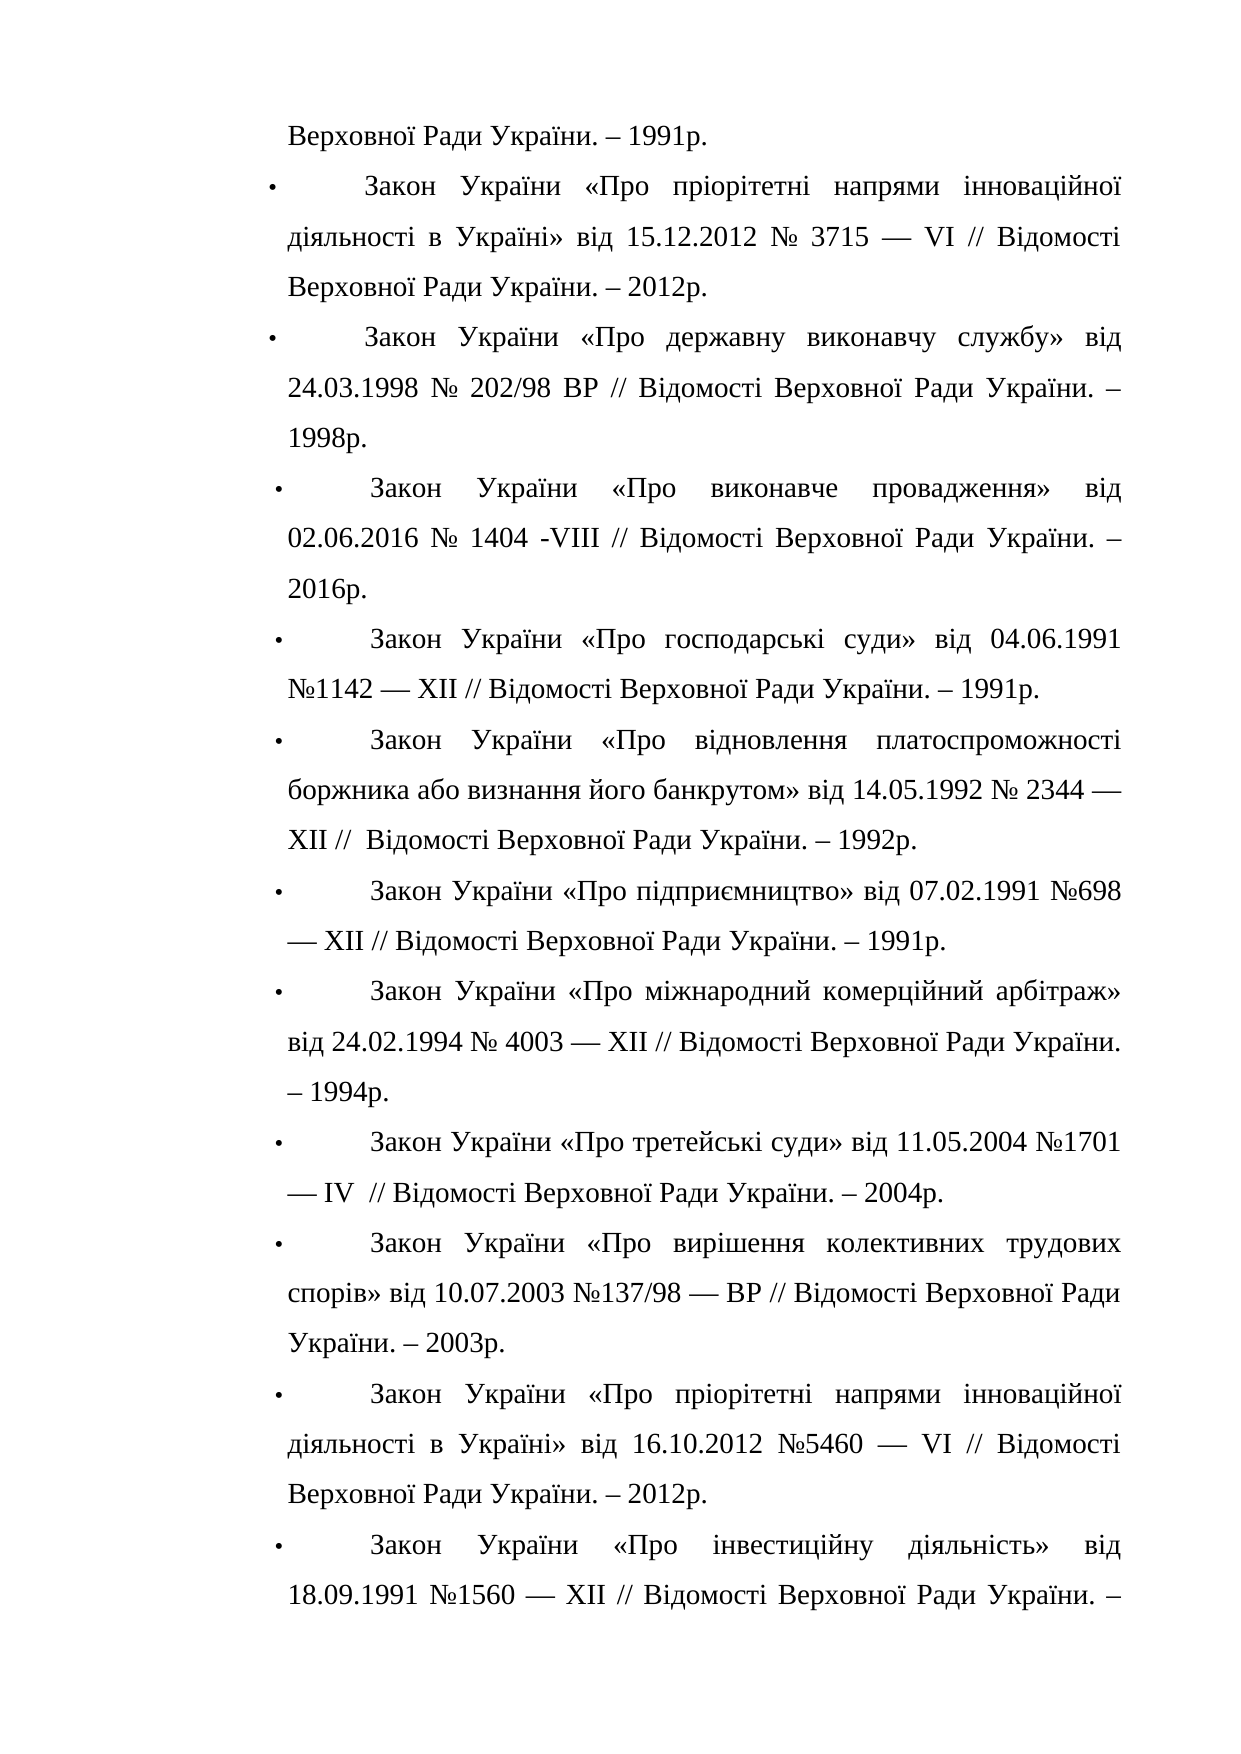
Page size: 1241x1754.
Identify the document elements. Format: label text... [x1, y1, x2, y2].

list Закон України «Про міжнародний комерційний арбітраж» від 24.02.1994 № 4003 — XII // Відомості Верховної Ради України. – 1994р. [192, 973, 1122, 1108]
list Закон України «Про виконавче провадження» від 02.06.2016 № 1404 -VIII // Відомості Верховної Ради України. – 2016р. [192, 470, 1122, 604]
list Закон України «Про пріорітетні напрями інноваційної діяльності в Україні» від 15.12.2012 № 3715 — VI // Відомості Верховної Ради України. – 2012р. [192, 168, 1122, 303]
list Закон України «Про пріорітетні напрями інноваційної діяльності в Україні» від 16.10.2012 №5460 — VI // Відомості Верховної Ради України. – 2012р. [192, 1376, 1122, 1510]
list Закон України «Про підприємництво» від 07.02.1991 №698 — XII // Відомості Верховної Ради України. – 1991р. [192, 873, 1122, 957]
list Верховної Ради України. – 1991р. [192, 118, 1122, 152]
list Закон України «Про інвестиційну діяльність» від 18.09.1991 №1560 — XII // Відомості Верховної Ради України. – [192, 1527, 1122, 1611]
list Закон України «Про вирішення колективних трудових спорів» від 10.07.2003 №137/98 — ВР // Відомості Верховної Ради України. – 2003р. [192, 1225, 1122, 1359]
list Закон України «Про третейські суди» від 11.05.2004 №1701 — IV // Відомості Верховної Ради України. – 2004р. [192, 1124, 1122, 1208]
list Закон України «Про державну виконавчу службу» від 24.03.1998 № 202/98 ВР // Відомості Верховної Ради України. – 1998р. [192, 319, 1122, 453]
list Закон України «Про відновлення платоспроможності боржника або визнання його банкрутом» від 14.05.1992 № 2344 — XII // Відомості Верховної Ради України. – 1992р. [192, 722, 1122, 856]
list Закон України «Про господарські суди» від 04.06.1991 №1142 — XII // Відомості Верховної Ради України. – 1991р. [192, 621, 1122, 705]
